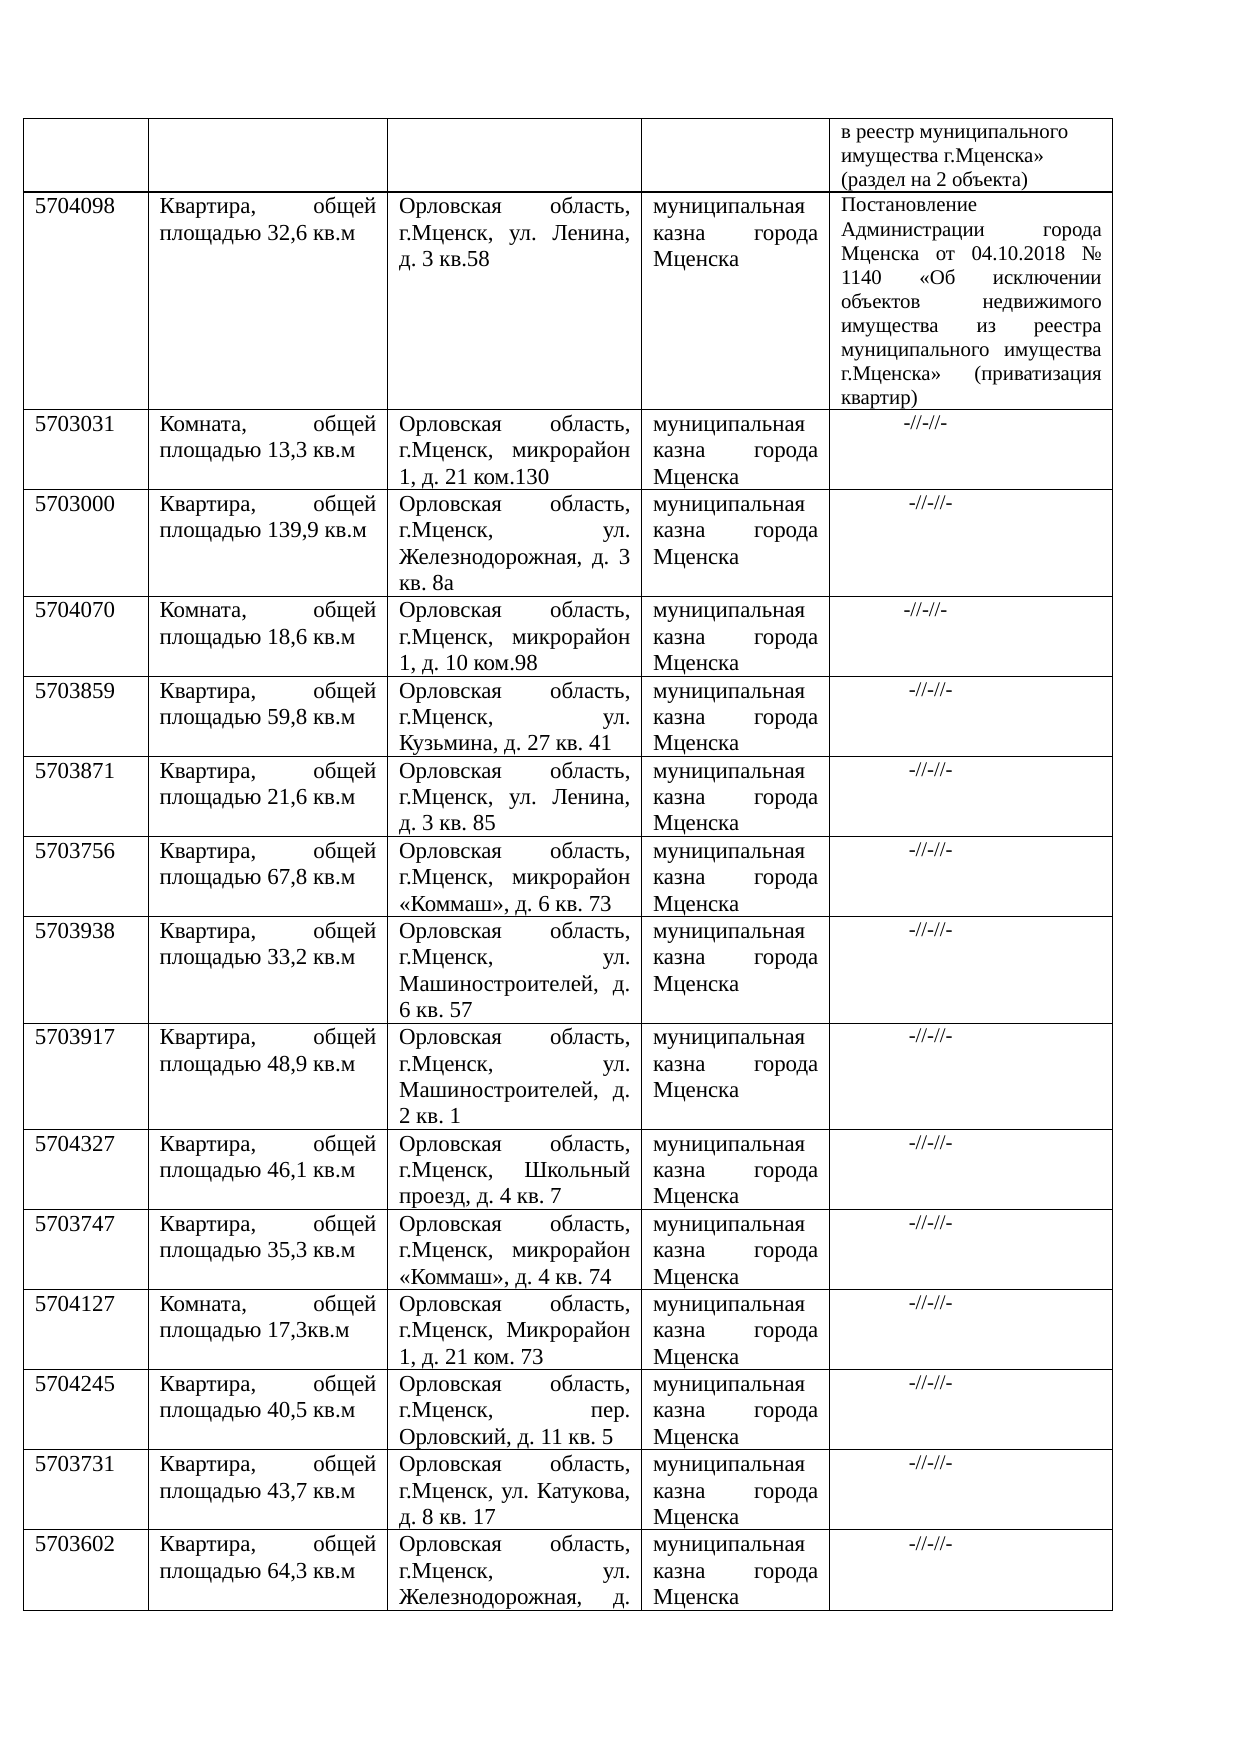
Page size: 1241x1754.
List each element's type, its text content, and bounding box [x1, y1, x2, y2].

table_cell Орловская область, г.Мценск, микрорайон 1, д. 10 ком.98 [388, 597, 641, 676]
table_cell -//-//- [830, 677, 1112, 756]
table_cell 5703756 [24, 837, 148, 916]
table_cell Квартира, общей площадью 21,6 кв.м [149, 757, 387, 836]
table_cell Орловская область, г.Мценск, микрорайон «Коммаш», д. 4 кв. 74 [388, 1210, 641, 1289]
table_cell муниципальная казна города Мценска [642, 1450, 829, 1529]
table_cell -//-//- [830, 837, 1112, 916]
table_cell Комната, общей площадью 17,3кв.м [149, 1290, 387, 1369]
table_cell Орловская область, г.Мценск, Школьный проезд, д. 4 кв. 7 [388, 1130, 641, 1209]
table_cell -//-//- [830, 1024, 1112, 1129]
table_cell 5703602 [24, 1530, 148, 1609]
table_cell 5704098 [24, 193, 148, 409]
table_cell муниципальная казна города Мценска [642, 490, 829, 596]
table_cell Квартира, общей площадью 43,7 кв.м [149, 1450, 387, 1529]
table_cell 5703731 [24, 1450, 148, 1529]
table_cell 5703871 [24, 757, 148, 836]
table_cell 5703747 [24, 1210, 148, 1289]
table_cell Комната, общей площадью 18,6 кв.м [149, 597, 387, 676]
table_cell -//-//- [830, 490, 1112, 596]
table_cell муниципальная казна города Мценска [642, 1370, 829, 1449]
table_cell Квартира, общей площадью 32,6 кв.м [149, 193, 387, 409]
table_cell Квартира, общей площадью 64,3 кв.м [149, 1530, 387, 1609]
table_cell -//-//- [830, 917, 1112, 1022]
table_cell муниципальная казна города Мценска [642, 1024, 829, 1129]
table_cell Комната, общей площадью 13,3 кв.м [149, 410, 387, 489]
table_cell Квартира, общей площадью 40,5 кв.м [149, 1370, 387, 1449]
table_cell Орловская область, г.Мценск, Микрорайон 1, д. 21 ком. 73 [388, 1290, 641, 1369]
table_cell муниципальная казна города Мценска [642, 917, 829, 1022]
table_cell -//-//- [830, 757, 1112, 836]
table_cell 5704245 [24, 1370, 148, 1449]
table_cell Орловская область, г.Мценск, ул. Железнодорожная, д. 3 кв. 8а [388, 490, 641, 596]
table_cell -//-//- [830, 1450, 1112, 1529]
table_cell Орловская область, г.Мценск, микрорайон 1, д. 21 ком.130 [388, 410, 641, 489]
table_cell -//-//- [830, 1530, 1112, 1609]
table_cell -//-//- [830, 410, 1112, 489]
table_cell [149, 119, 387, 191]
table_cell муниципальная казна города Мценска [642, 837, 829, 916]
table_cell 5703938 [24, 917, 148, 1022]
table_cell Орловская область, г.Мценск, ул. Ленина, д. 3 кв.58 [388, 193, 641, 409]
table_cell муниципальная казна города Мценска [642, 410, 829, 489]
table_cell 5703859 [24, 677, 148, 756]
table_cell муниципальная казна города Мценска [642, 677, 829, 756]
table_cell Орловская область, г.Мценск, ул. Машиностроителей, д. 2 кв. 1 [388, 1024, 641, 1129]
table_cell муниципальная казна города Мценска [642, 757, 829, 836]
table_cell Квартира, общей площадью 46,1 кв.м [149, 1130, 387, 1209]
table_cell Квартира, общей площадью 35,3 кв.м [149, 1210, 387, 1289]
table_cell муниципальная казна города Мценска [642, 1210, 829, 1289]
table_cell Орловская область, г.Мценск, ул. Железнодорожная, д. [388, 1530, 641, 1609]
table_cell [388, 119, 641, 191]
table_cell 5704127 [24, 1290, 148, 1369]
table_cell Орловская область, г.Мценск, пер. Орловский, д. 11 кв. 5 [388, 1370, 641, 1449]
table_cell 5703031 [24, 410, 148, 489]
table_cell 5703917 [24, 1024, 148, 1129]
table_cell в реестр муниципального имущества г.Мценска» (раздел на 2 объекта) [830, 119, 1112, 191]
table_cell 5703000 [24, 490, 148, 596]
table_cell Квартира, общей площадью 33,2 кв.м [149, 917, 387, 1022]
table_cell муниципальная казна города Мценска [642, 1530, 829, 1609]
table_cell муниципальная казна города Мценска [642, 597, 829, 676]
table_cell Квартира, общей площадью 67,8 кв.м [149, 837, 387, 916]
table_cell муниципальная казна города Мценска [642, 193, 829, 409]
table_cell муниципальная казна города Мценска [642, 1290, 829, 1369]
table_cell Орловская область, г.Мценск, ул. Кузьмина, д. 27 кв. 41 [388, 677, 641, 756]
table_cell Орловская область, г.Мценск, ул. Машиностроителей, д. 6 кв. 57 [388, 917, 641, 1022]
table_cell Квартира, общей площадью 59,8 кв.м [149, 677, 387, 756]
table_cell -//-//- [830, 1290, 1112, 1369]
table_cell Орловская область, г.Мценск, ул. Катукова, д. 8 кв. 17 [388, 1450, 641, 1529]
table_cell 5704070 [24, 597, 148, 676]
table_cell Орловская область, г.Мценск, ул. Ленина, д. 3 кв. 85 [388, 757, 641, 836]
table_cell 5704327 [24, 1130, 148, 1209]
table_cell -//-//- [830, 1130, 1112, 1209]
table_cell [642, 119, 829, 191]
table_cell Квартира, общей площадью 139,9 кв.м [149, 490, 387, 596]
table_cell Постановление Администрации города Мценска от 04.10.2018 № 1140 «Об исключении объектов недвижимого имущества из реестра муниципального имущества г.Мценска» (приватизация квартир) [830, 193, 1112, 409]
table_cell [24, 119, 148, 191]
table_cell -//-//- [830, 597, 1112, 676]
table_cell -//-//- [830, 1370, 1112, 1449]
table_cell Орловская область, г.Мценск, микрорайон «Коммаш», д. 6 кв. 73 [388, 837, 641, 916]
table_cell муниципальная казна города Мценска [642, 1130, 829, 1209]
table_cell Квартира, общей площадью 48,9 кв.м [149, 1024, 387, 1129]
table_cell -//-//- [830, 1210, 1112, 1289]
